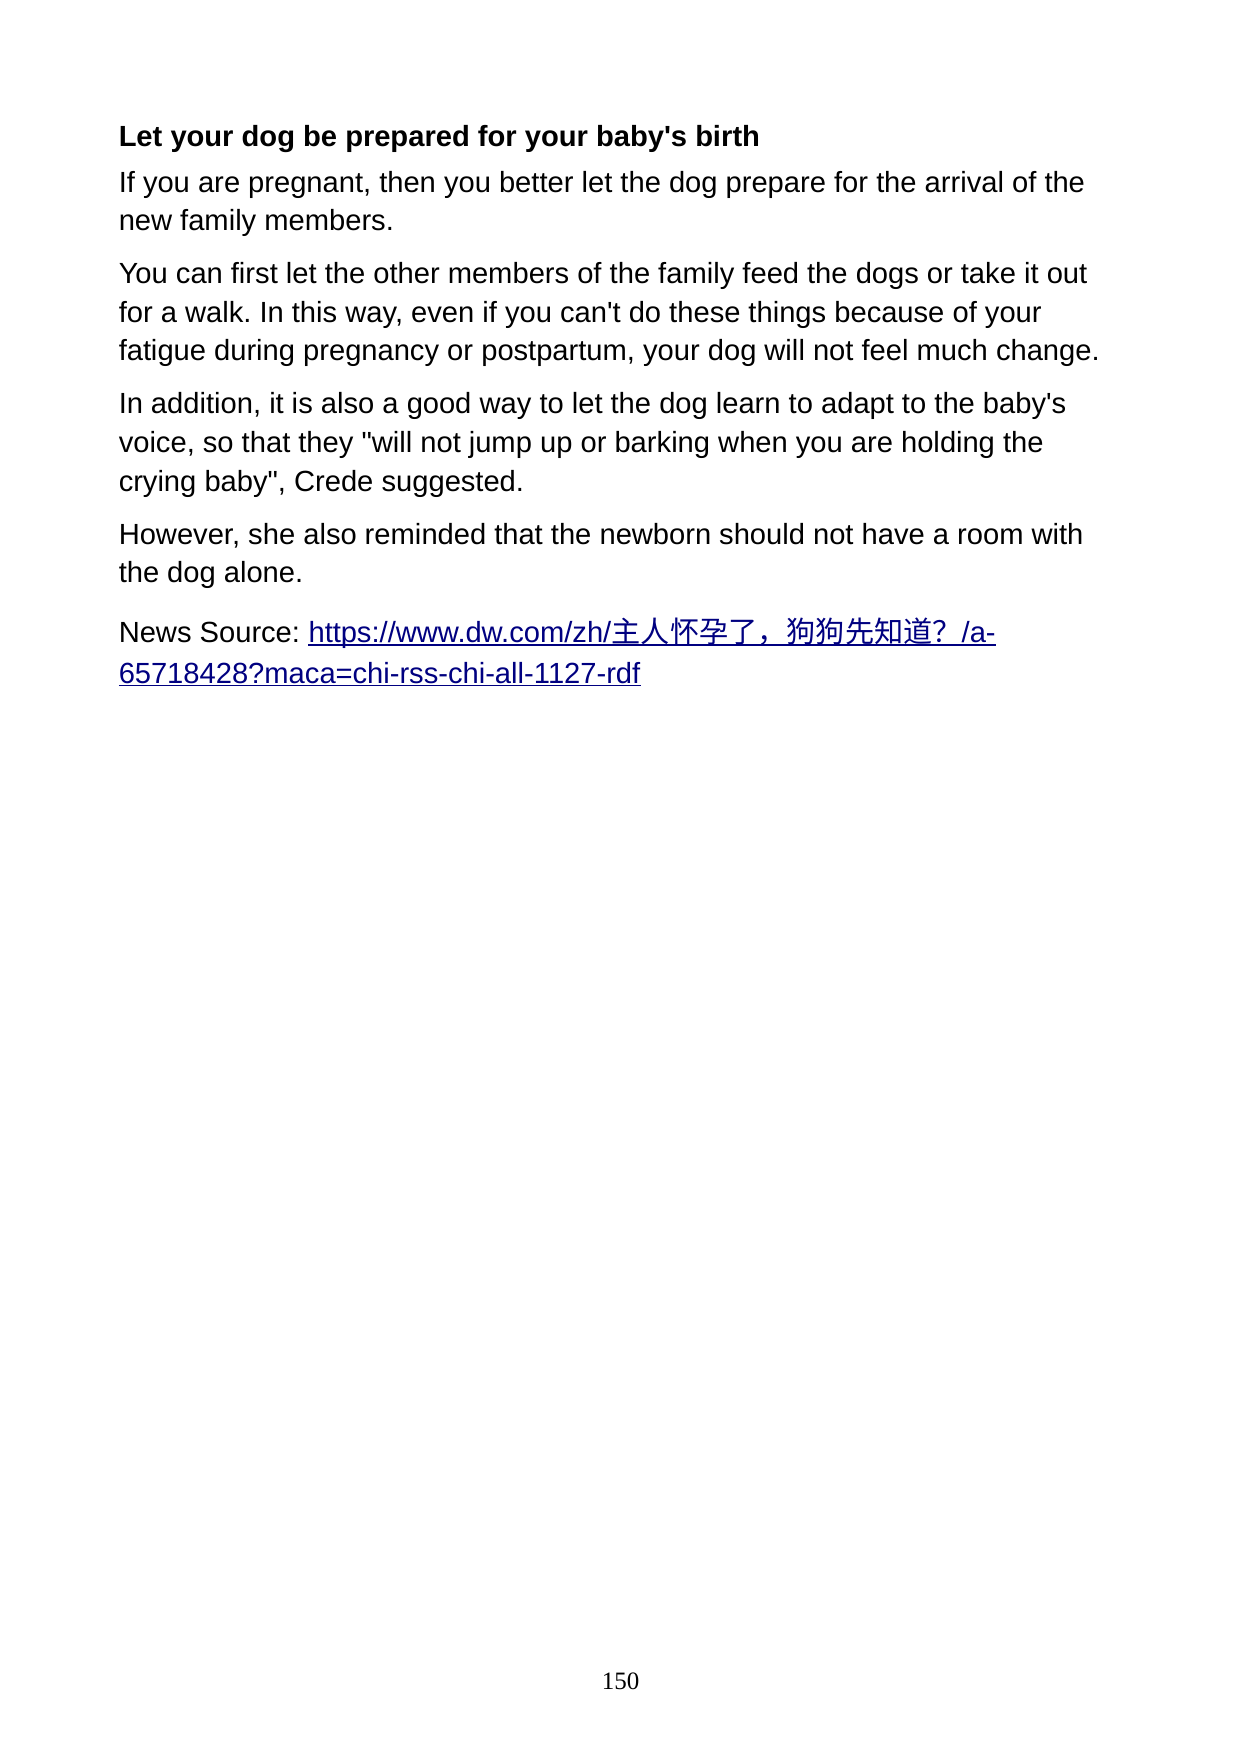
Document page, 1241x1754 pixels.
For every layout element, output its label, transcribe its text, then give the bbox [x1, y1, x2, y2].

subtitle Let your dog be prepared for your baby's birth [118, 118, 1122, 152]
text News Source: https://www.dw.com/zh/主人怀孕了，狗狗先知道？/a-65718428?maca=chi-rss-chi-all-1127-rdf [118, 608, 1122, 689]
text In addition, it is also a good way to let the dog learn to adapt to the baby's voice, so that they "will not jump up or barking when you are holding the crying baby", Crede suggested. [118, 386, 1122, 497]
text If you are pregnant, then you better let the dog prepare for the arrival of the new family members. [118, 164, 1122, 237]
text You can first let the other members of the family feed the dogs or take it out for a walk. In this way, even if you can't do these things because of your fatigue during pregnancy or postpartum, your dog will not feel much change. [118, 256, 1122, 367]
text However, she also reminded that the newborn should not have a room with the dog alone. [118, 517, 1122, 589]
